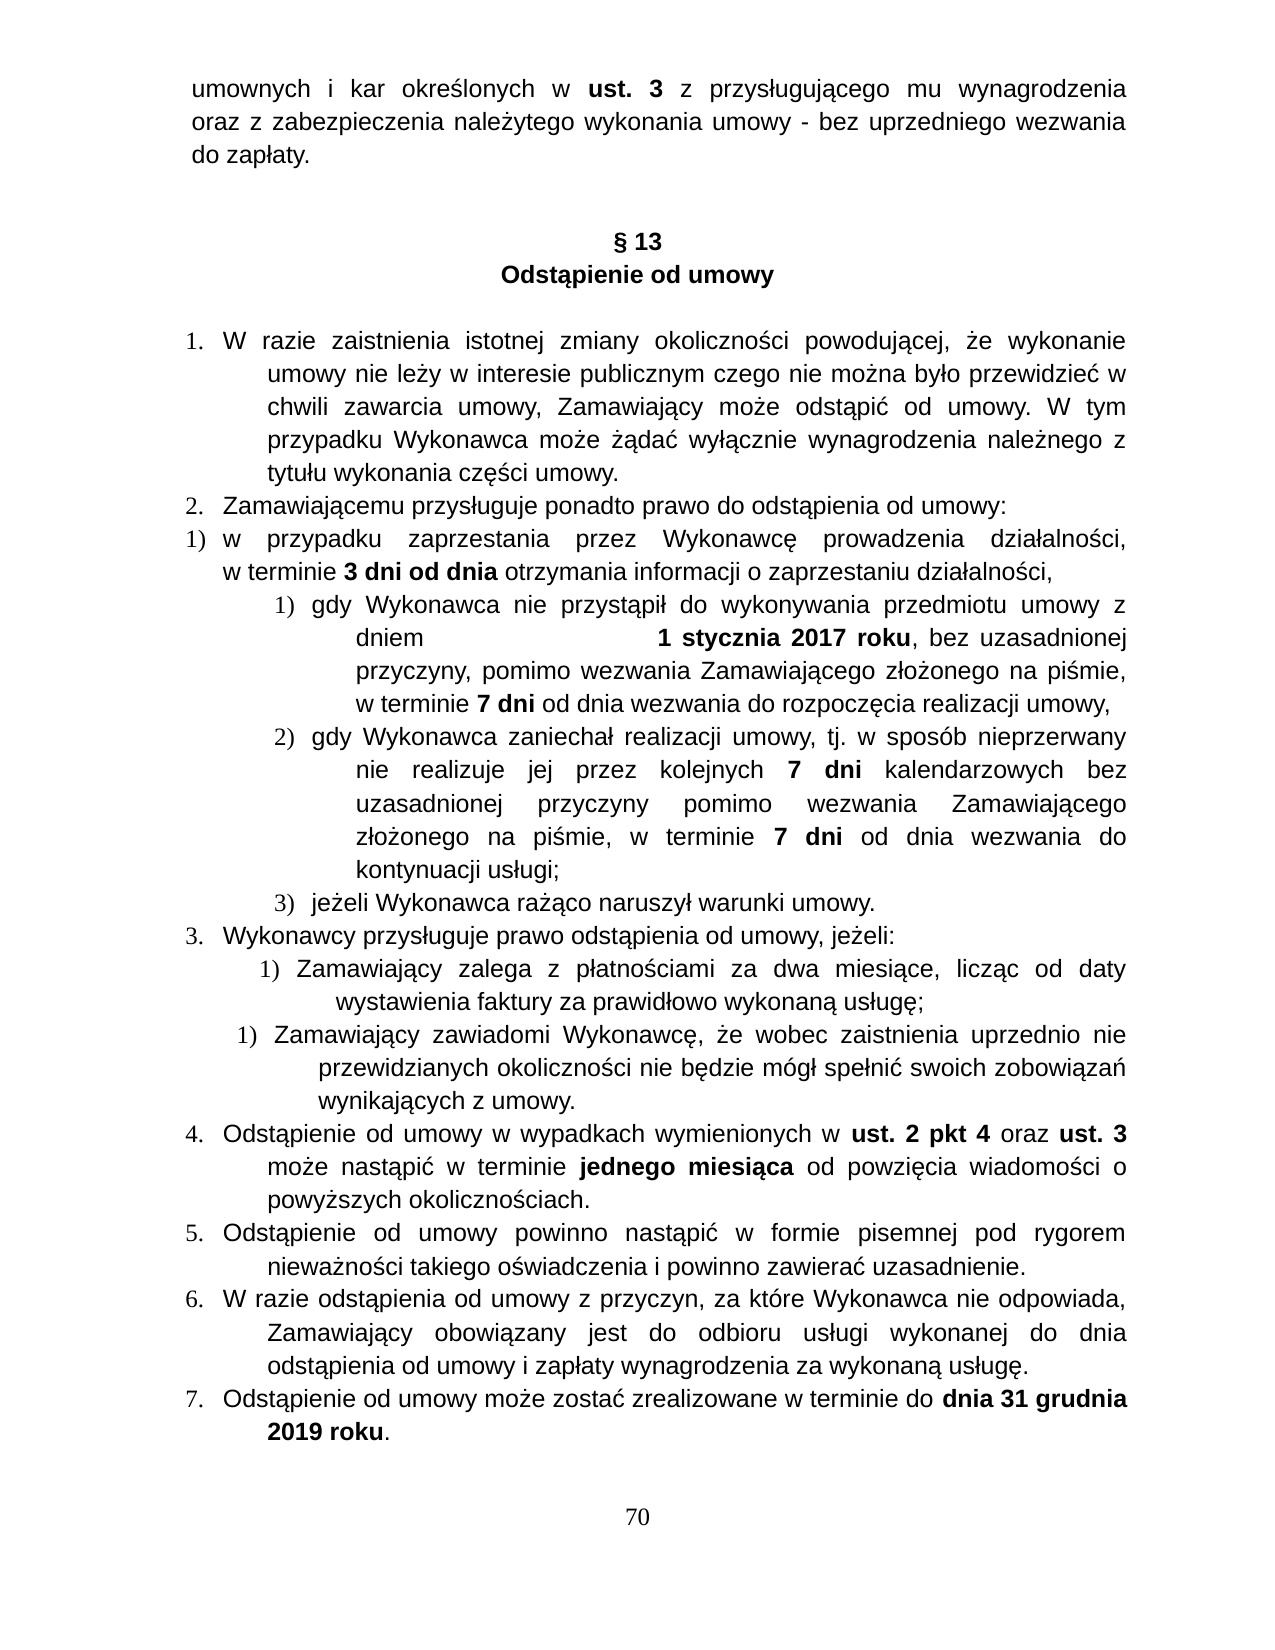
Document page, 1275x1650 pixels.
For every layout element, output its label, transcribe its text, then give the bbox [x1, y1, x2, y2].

text Odstąpienie od umowy [148, 260, 1127, 288]
list W razie odstąpienia od umowy z przyczyn, za które Wykonawca nie odpowiada, Zamawiający obowiązany jest do odbioru usługi wykonanej do dnia odstąpienia od umowy i zapłaty wynagrodzenia za wykonaną usługę. [185, 1284, 1127, 1379]
text umownych i kar określonych w ust. 3 z przysługującego mu wynagrodzenia oraz z zabezpieczenia należytego wykonania umowy - bez uprzedniego wezwania do zapłaty. [148, 74, 1127, 168]
list W razie zaistnienia istotnej zmiany okoliczności powodującej, że wykonanie umowy nie leży w interesie publicznym czego nie można było przewidzieć w chwili zawarcia umowy, Zamawiający może odstąpić od umowy. W tym przypadku Wykonawca może żądać wyłącznie wynagrodzenia należnego z tytułu wykonania części umowy. [185, 326, 1127, 487]
list w przypadku zaprzestania przez Wykonawcę prowadzenia działalności, w terminie 3 dni od dnia otrzymania informacji o zaprzestaniu działalności, [185, 524, 1127, 586]
list gdy Wykonawca nie przystąpił do wykonywania przedmiotu umowy z dniem 1 stycznia 2017 roku, bez uzasadnionej przyczyny, pomimo wezwania Zamawiającego złożonego na piśmie, w terminie 7 dni od dnia wezwania do rozpoczęcia realizacji umowy, [274, 590, 1127, 718]
list Zamawiający zawiadomi Wykonawcę, że wobec zaistnienia uprzednio nie przewidzianych okoliczności nie będzie mógł spełnić swoich zobowiązań wynikających z umowy. [236, 1020, 1127, 1115]
list gdy Wykonawca zaniechał realizacji umowy, tj. w sposób nieprzerwany nie realizuje jej przez kolejnych 7 dni kalendarzowych bez uzasadnionej przyczyny pomimo wezwania Zamawiającego złożonego na piśmie, w terminie 7 dni od dnia wezwania do kontynuacji usługi; [274, 722, 1127, 883]
list Odstąpienie od umowy w wypadkach wymienionych w ust. 2 pkt 4 oraz ust. 3 może nastąpić w terminie jednego miesiąca od powzięcia wiadomości o powyższych okolicznościach. [185, 1119, 1127, 1214]
list Zamawiający zalega z płatnościami za dwa miesiące, licząc od daty wystawienia faktury za prawidłowo wykonaną usługę; [259, 954, 1127, 1016]
list Odstąpienie od umowy może zostać zrealizowane w terminie do dnia 31 grudnia 2019 roku. [185, 1384, 1127, 1446]
list Zamawiającemu przysługuje ponadto prawo do odstąpienia od umowy: [185, 491, 1127, 520]
list Wykonawcy przysługuje prawo odstąpienia od umowy, jeżeli: [185, 921, 1127, 949]
list Odstąpienie od umowy powinno nastąpić w formie pisemnej pod rygorem nieważności takiego oświadczenia i powinno zawierać uzasadnienie. [185, 1218, 1127, 1280]
text § 13 [148, 227, 1127, 255]
list jeżeli Wykonawca rażąco naruszył warunki umowy. [274, 888, 1127, 916]
